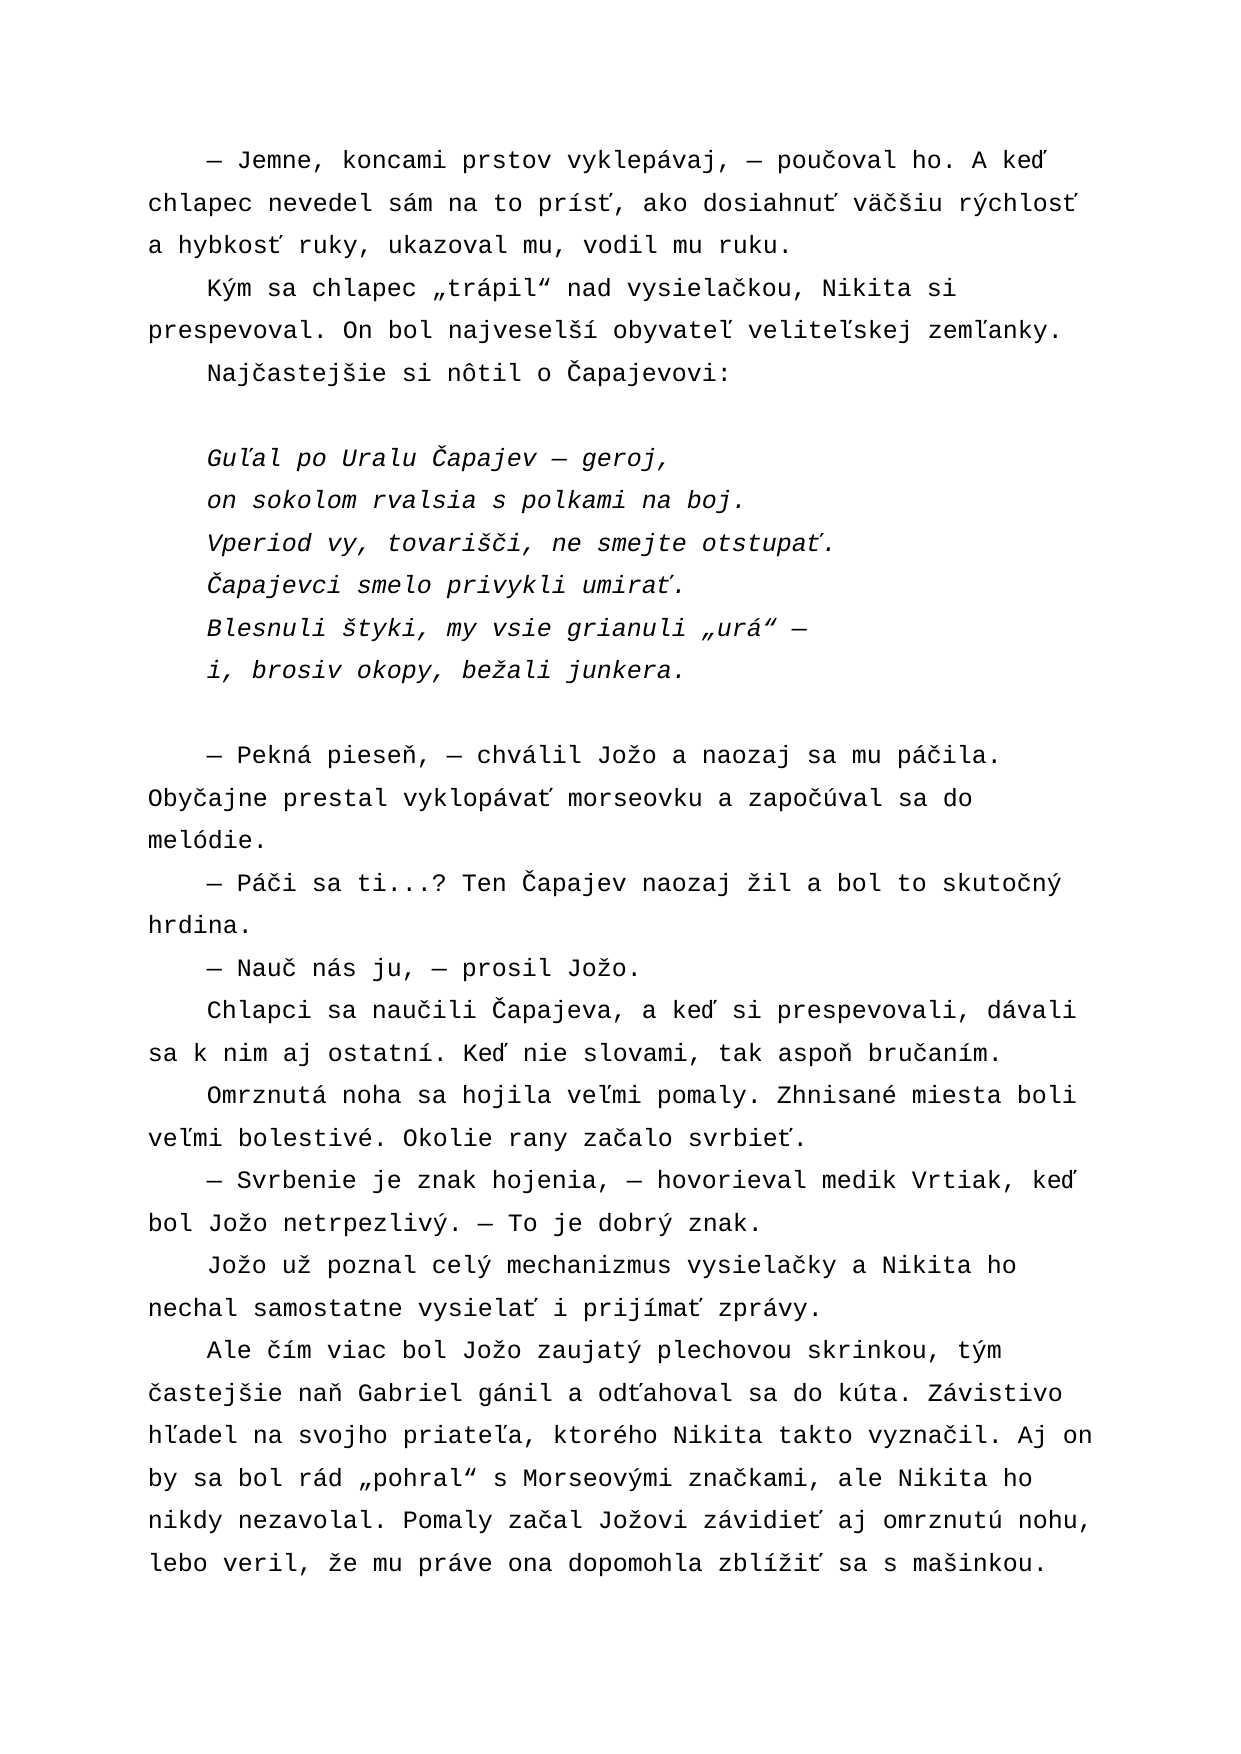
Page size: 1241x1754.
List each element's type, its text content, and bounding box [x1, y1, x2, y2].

text Jožo už poznal celý mechanizmus vysielačky a Nikita ho nechal samostatne vysielať i prijímať zprávy. [148, 1253, 1093, 1323]
text Čapajevci smelo privykli umirať. [148, 573, 1093, 601]
text Ale čím viac bol Jožo zaujatý plechovou skrinkou, tým častejšie naň Gabriel gánil a odťahoval sa do kúta. Závistivo hľadel na svojho priateľa, ktorého Nikita takto vyznačil. Aj on by sa bol rád „pohral“ s Morseovými značkami, ale Nikita ho nikdy nezavolal. Pomaly začal Jožovi závidieť aj omrznutú nohu, lebo veril, že mu práve ona dopomohla zblížiť sa s mašinkou. [148, 1338, 1093, 1578]
text — Pekná pieseň, — chválil Jožo a naozaj sa mu páčila. Obyčajne prestal vyklopávať morseovku a započúval sa do melódie. [148, 743, 1093, 856]
text Chlapci sa naučili Čapajeva, a keď si prespevovali, dávali sa k nim aj ostatní. Keď nie slovami, tak aspoň bručaním. [148, 998, 1093, 1068]
text on sokolom rvalsia s polkami na boj. [148, 488, 1093, 516]
text — Nauč nás ju, — prosil Jožo. [148, 955, 1093, 983]
text — Páči sa ti...? Ten Čapajev naozaj žil a bol to skutočný hrdina. [148, 870, 1093, 941]
text Kým sa chlapec „trápil“ nad vysielačkou, Nikita si prespevoval. On bol najveselší obyvateľ veliteľskej zemľanky. [148, 275, 1093, 346]
text — Jemne, koncami prstov vyklepávaj, — poučoval ho. A keď chlapec nevedel sám na to prísť, ako dosiahnuť väčšiu rýchlosť a hybkosť ruky, ukazoval mu, vodil mu ruku. [148, 148, 1093, 261]
text Blesnuli štyki, my vsie grianuli „urá“ — [148, 615, 1093, 643]
text i, brosiv okopy, bežali junkera. [148, 658, 1093, 686]
text — Svrbenie je znak hojenia, — hovorieval medik Vrtiak, keď bol Jožo netrpezlivý. — To je dobrý znak. [148, 1168, 1093, 1238]
text Najčastejšie si nôtil o Čapajevovi: [148, 360, 1093, 388]
text Omrznutá noha sa hojila veľmi pomaly. Zhnisané miesta boli veľmi bolestivé. Okolie rany začalo svrbieť. [148, 1083, 1093, 1153]
text Vperiod vy, tovarišči, ne smejte otstupať. [148, 530, 1093, 558]
text Guľal po Uralu Čapajev — geroj, [148, 445, 1093, 473]
